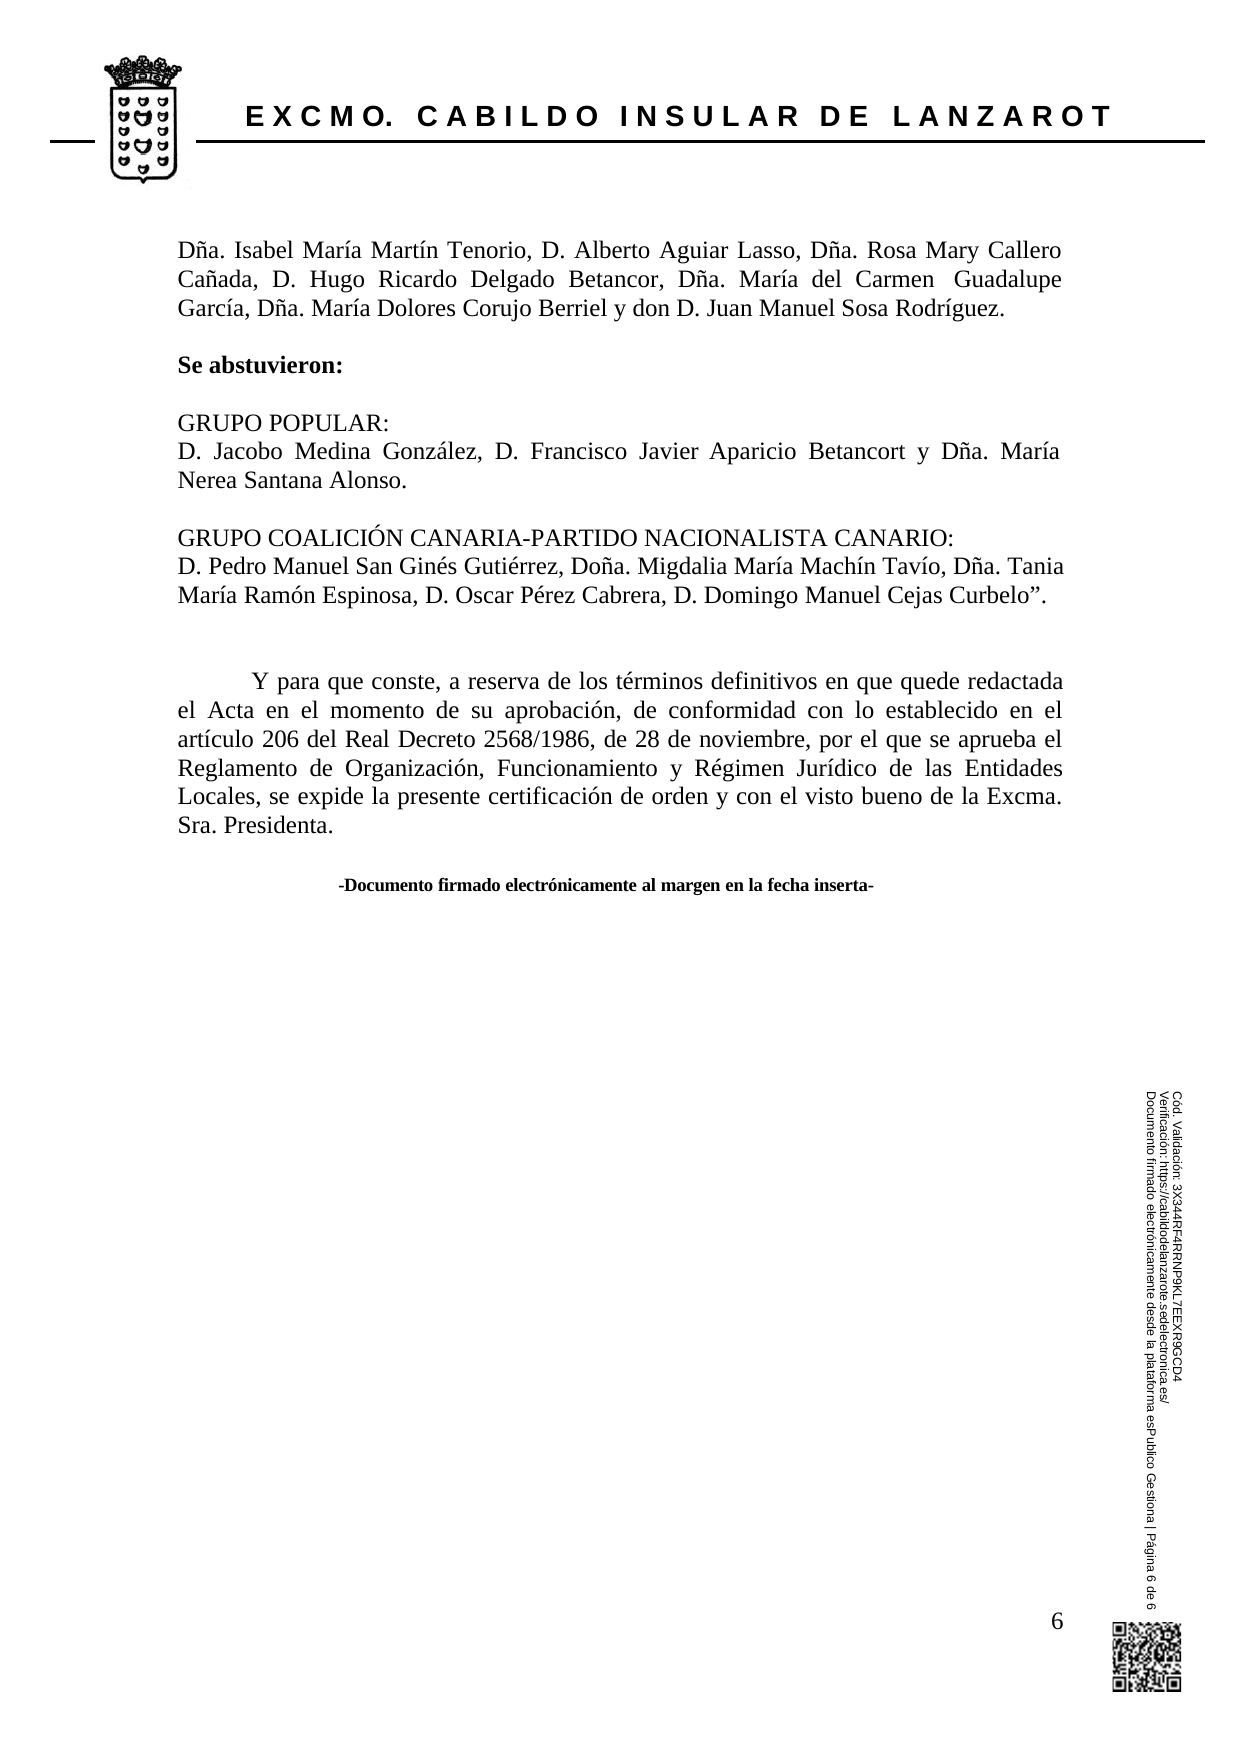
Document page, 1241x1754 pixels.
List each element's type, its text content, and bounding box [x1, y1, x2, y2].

text Verificación: https://cabildodelanzarote.sedelectronica.es/ [1158, 1091, 1171, 1612]
text Y para que conste, a reserva de los términos definitivos en que quede redactada el Acta en el momento de su aprobación, de conformidad con lo establecido en el artículo 206 del Real Decreto 2568/1986, de 28 de noviembre, por el que se aprueba el Reglamento de Organización, Funcionamiento y Régimen Jurídico de las Entidades Locales, se expide la presente certificación de orden y con el visto bueno de la Excma. Sra. Presidenta. [177, 666, 1063, 839]
text -Documento firmado electrónicamente al margen en la fecha inserta- [78, 873, 1134, 895]
text Cód. Validación: 3X344RF4RRNP9KL7EEXR9GCD4 [1171, 1091, 1184, 1612]
picture [1112, 1622, 1182, 1692]
subtitle Se abstuvieron: [177, 350, 1192, 379]
text Documento firmado electrónicamente desde la plataforma esPublico Gestiona | Página 6 de 6 [1145, 1091, 1158, 1612]
text GRUPO COALICIÓN CANARIA-PARTIDO NACIONALISTA CANARIO: [177, 523, 1192, 551]
text D. Pedro Manuel San Ginés Gutiérrez, Doña. Migdalia María Machín Tavío, Dña. Tania María Ramón Espinosa, D. Oscar Pérez Cabrera, D. Domingo Manuel Cejas Curbelo”. [177, 551, 1102, 609]
text GRUPO POPULAR: [177, 408, 1192, 436]
text Dña. Isabel María Martín Tenorio, D. Alberto Aguiar Lasso, Dña. Rosa Mary Callero Cañada, D. Hugo Ricardo Delgado Betancor, Dña. María del Carmen Guadalupe García, Dña. María Dolores Corujo Berriel y don D. Juan Manuel Sosa Rodríguez. [177, 235, 1063, 321]
text D. Jacobo Medina González, D. Francisco Javier Aparicio Betancort y Dña. María Nerea Santana Alonso. [177, 436, 1102, 494]
picture [95, 39, 196, 193]
